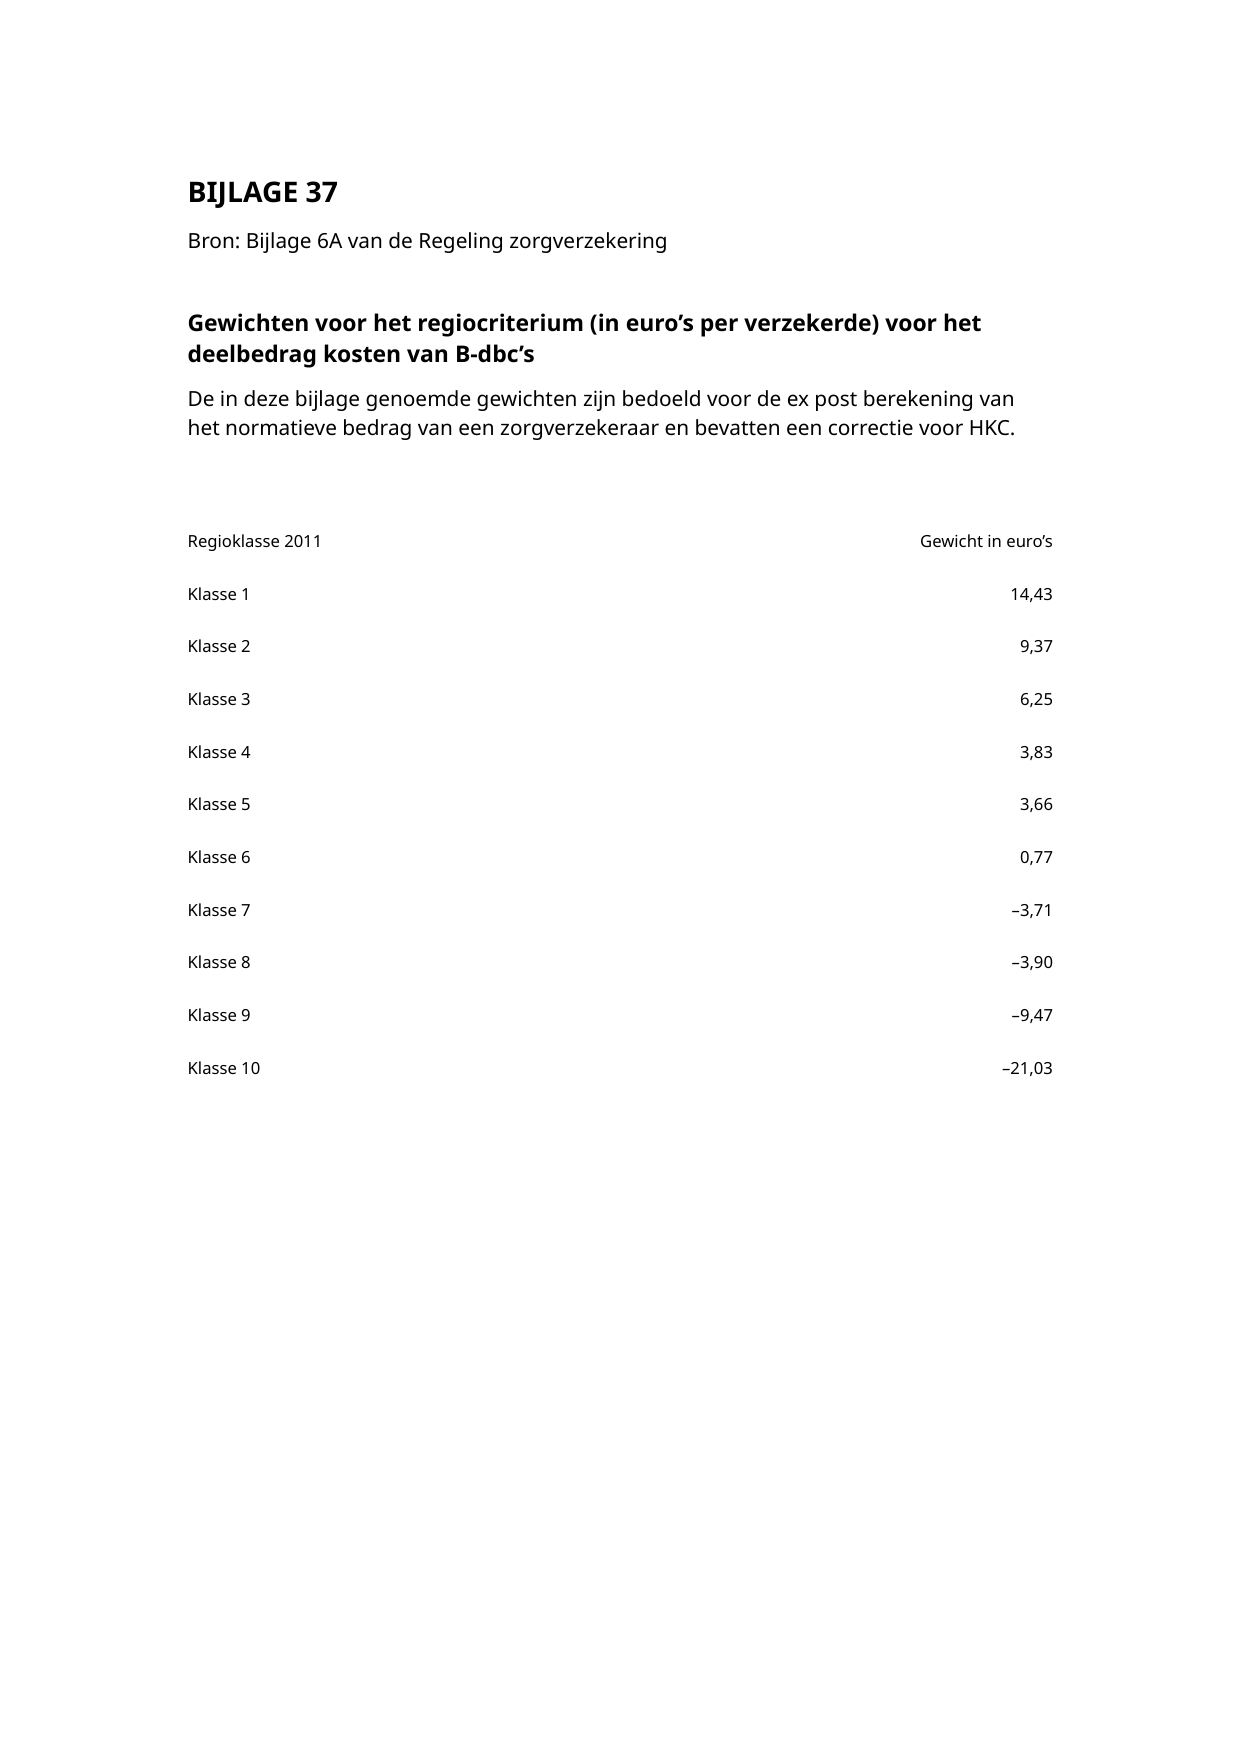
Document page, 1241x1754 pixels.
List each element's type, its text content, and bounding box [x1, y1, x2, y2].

table_cell Klasse 10 [188, 1056, 620, 1109]
table_cell Klasse 6 [188, 846, 620, 898]
table_cell Klasse 5 [188, 793, 620, 846]
table_cell Klasse 8 [188, 951, 620, 1004]
table_cell –3,71 [620, 898, 1053, 951]
table_cell 6,25 [620, 688, 1053, 740]
subtitle Gewichten voor het regiocriterium (in euro’s per verzekerde) voor het deelbedrag kosten van B-dbc’s [187, 307, 1053, 369]
table_header Regioklasse 2011 [188, 529, 620, 582]
table_cell 14,43 [620, 582, 1053, 635]
text De in deze bijlage genoemde gewichten zijn bedoeld voor de ex post berekening van het normatieve bedrag van een zorgverzekeraar en bevatten een correctie voor HKC. [187, 384, 1053, 441]
table_cell –9,47 [620, 1004, 1053, 1056]
table_cell Klasse 2 [188, 635, 620, 687]
table_cell Klasse 4 [188, 740, 620, 793]
table_cell 0,77 [620, 846, 1053, 898]
table_cell Klasse 7 [188, 898, 620, 951]
table_cell –3,90 [620, 951, 1053, 1004]
table_cell 3,83 [620, 740, 1053, 793]
table_cell 9,37 [620, 635, 1053, 687]
table_header Gewicht in euro’s [620, 529, 1053, 582]
table_cell –21,03 [620, 1056, 1053, 1109]
table_cell 3,66 [620, 793, 1053, 846]
table_cell Klasse 3 [188, 688, 620, 740]
table_cell Klasse 1 [188, 582, 620, 635]
subtitle BIJLAGE 37 [187, 172, 1053, 211]
text Bron: Bijlage 6A van de Regeling zorgverzekering [187, 226, 1053, 254]
table_cell Klasse 9 [188, 1004, 620, 1056]
